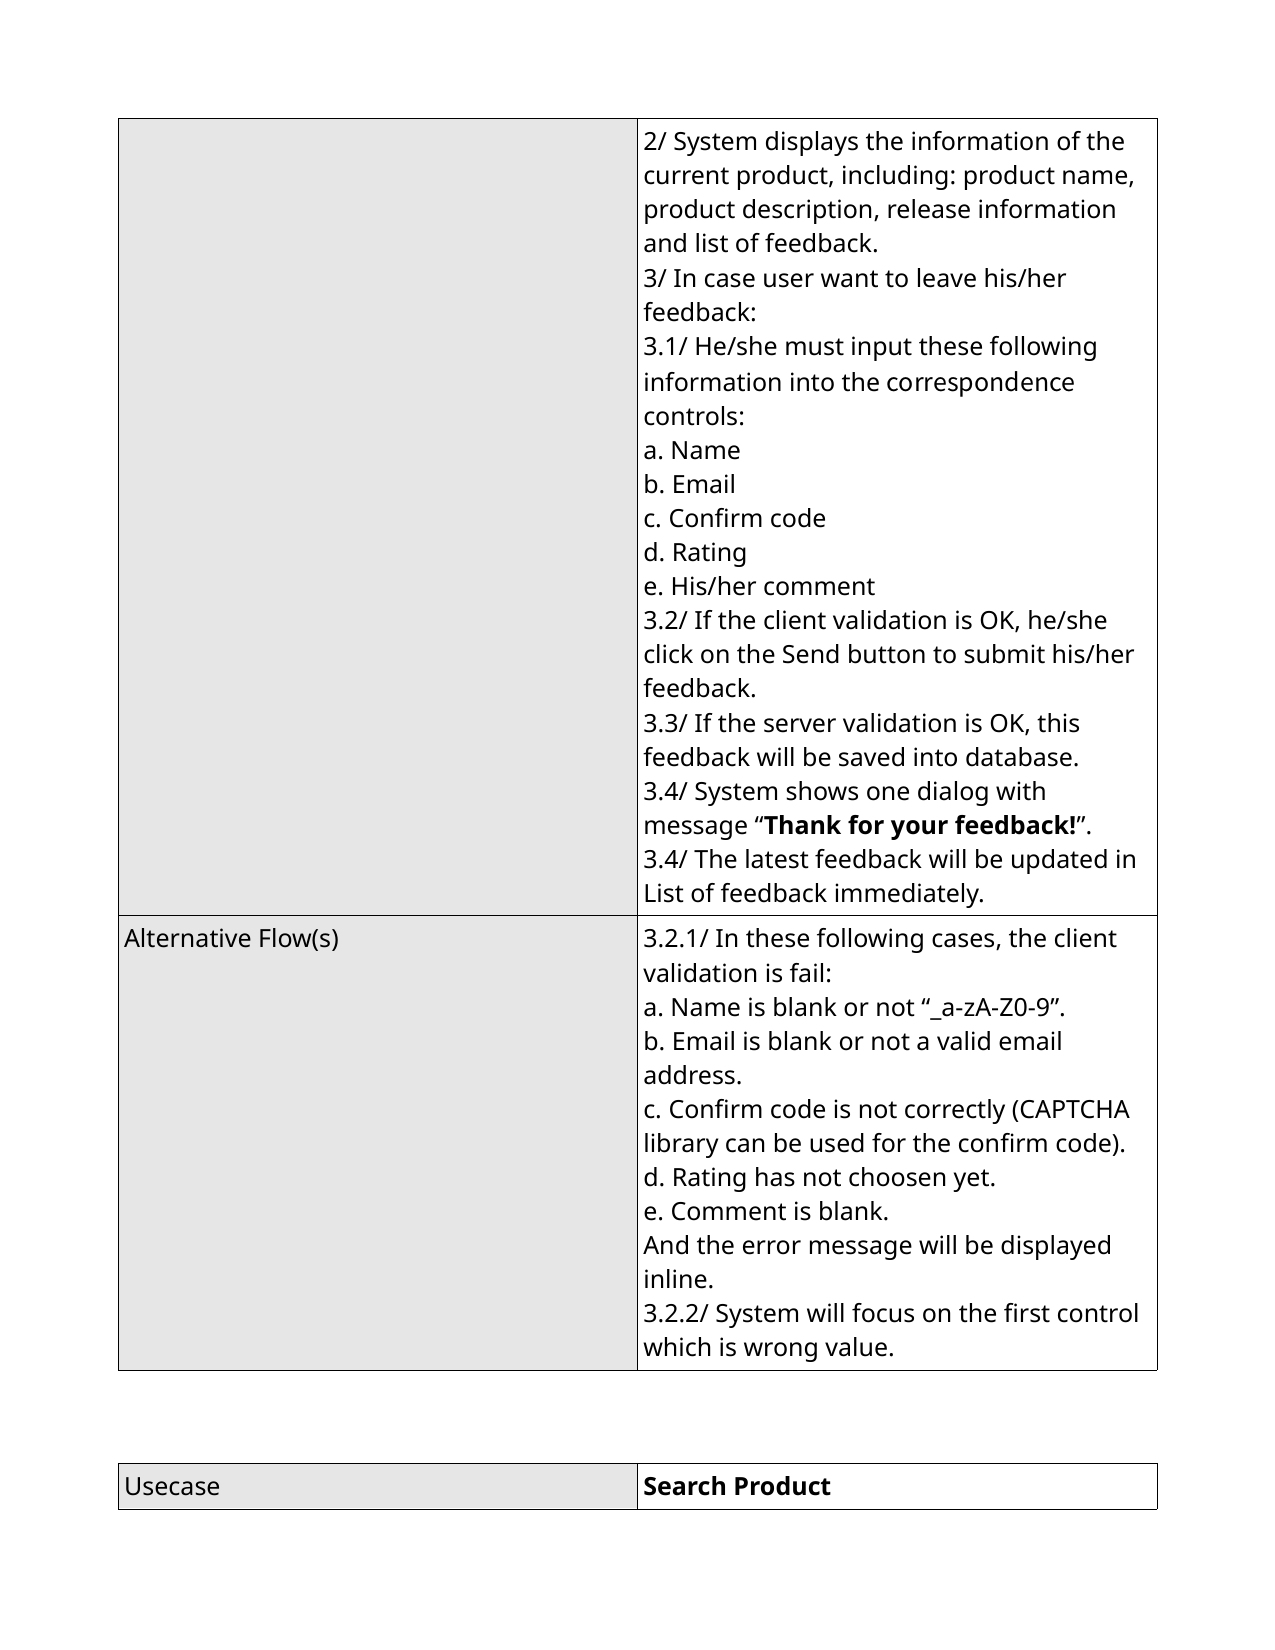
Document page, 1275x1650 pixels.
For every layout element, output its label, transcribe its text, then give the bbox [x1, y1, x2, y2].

table_header Usecase [119, 1464, 637, 1508]
table_cell 2/ System displays the information of the current product, including: product name, product description, release information and list of feedback. 3/ In case user want to leave his/her feedback: 3.1/ He/she must input these following information into the correspondence controls: a. Name b. Email c. Confirm code d. Rating e. His/her comment 3.2/ If the client validation is OK, he/she click on the Send button to submit his/her feedback. 3.3/ If the server validation is OK, this feedback will be saved into database. 3.4/ System shows one dialog with message “Thank for your feedback!”. 3.4/ The latest feedback will be updated in List of feedback immediately. [638, 119, 1157, 915]
table_header Search Product [638, 1464, 1157, 1508]
table_cell Alternative Flow(s) [119, 916, 637, 1370]
table_cell [119, 119, 637, 915]
table_cell 3.2.1/ In these following cases, the client validation is fail: a. Name is blank or not “_a-zA-Z0-9”. b. Email is blank or not a valid email address. c. Confirm code is not correctly (CAPTCHA library can be used for the confirm code). d. Rating has not choosen yet. e. Comment is blank. And the error message will be displayed inline. 3.2.2/ System will focus on the first control which is wrong value. [638, 916, 1157, 1370]
